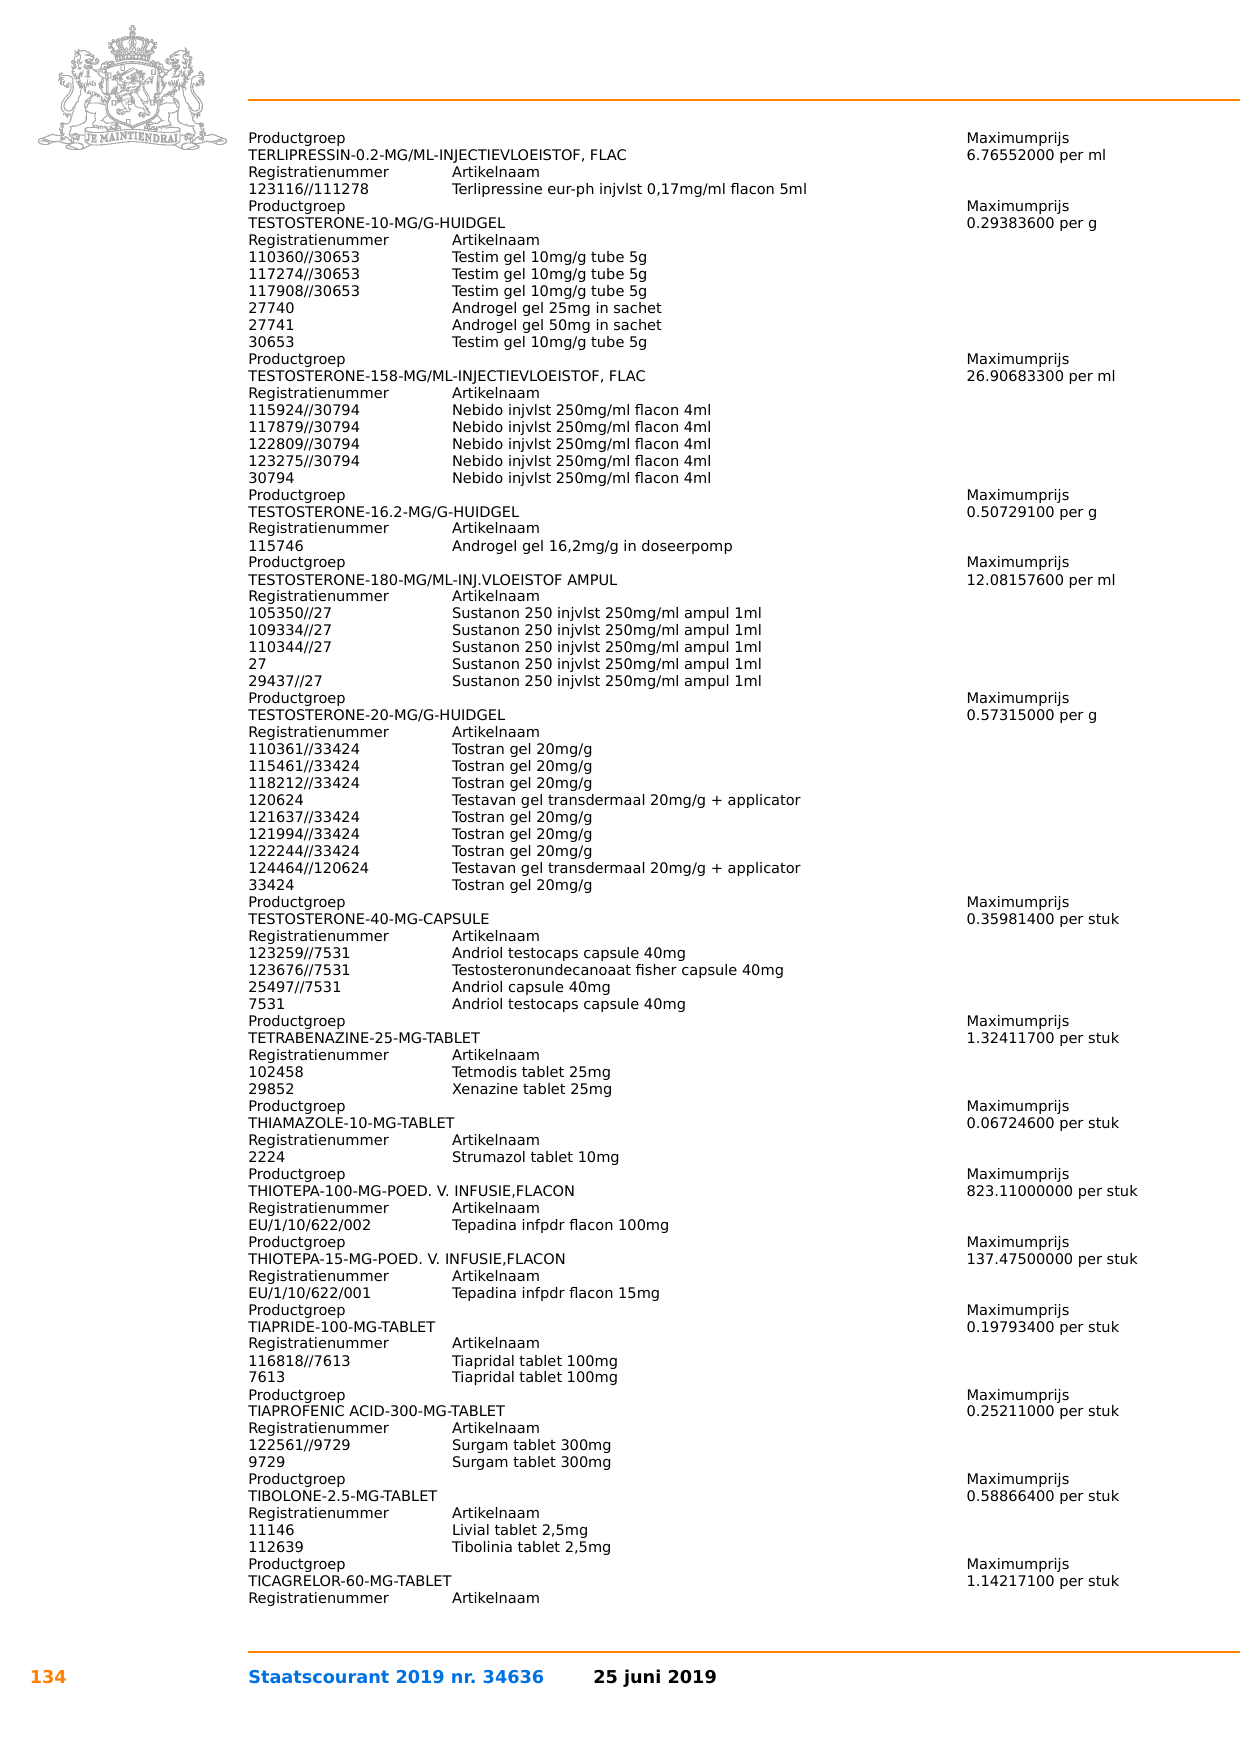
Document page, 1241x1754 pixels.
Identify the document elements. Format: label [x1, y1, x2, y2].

picture [38, 25, 227, 150]
